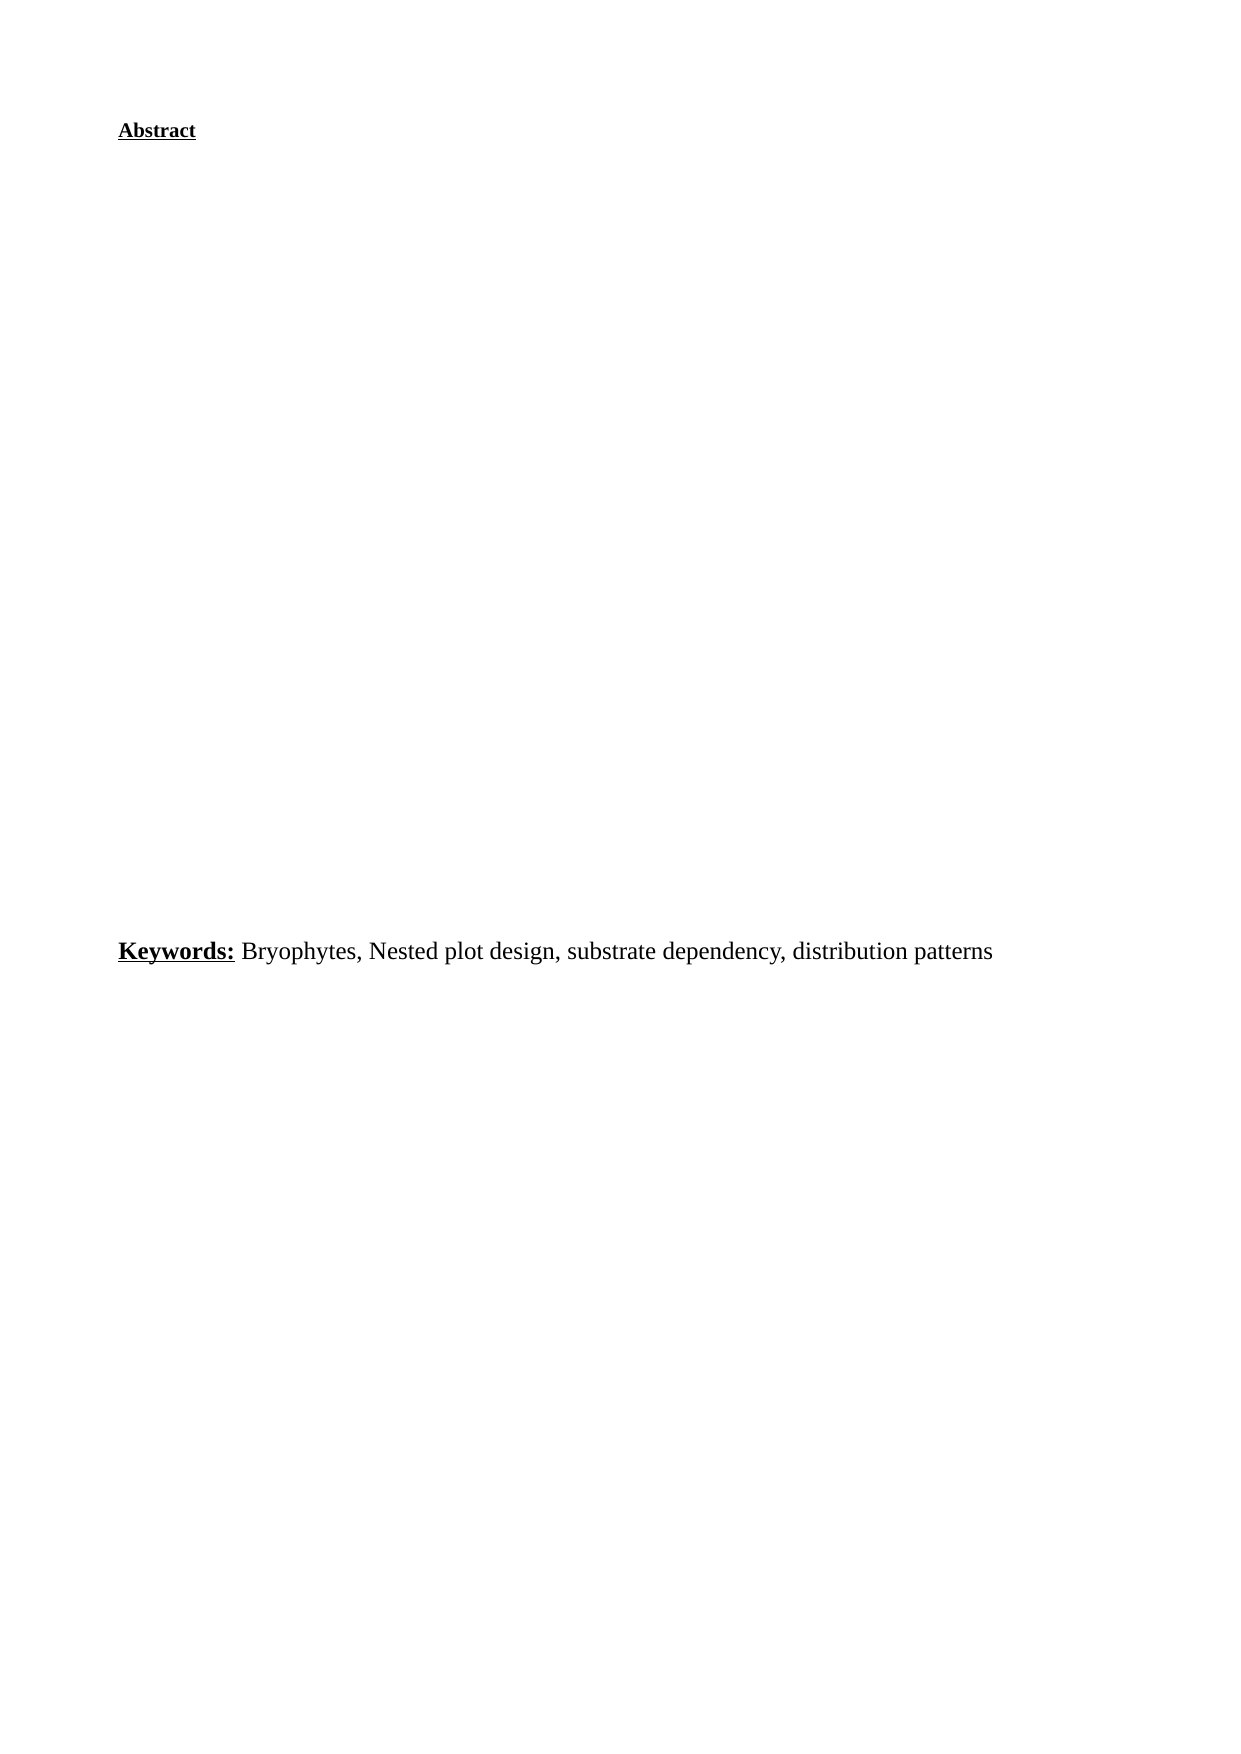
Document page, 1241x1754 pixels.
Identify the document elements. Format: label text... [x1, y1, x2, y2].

text Keywords: Bryophytes, Nested plot design, substrate dependency, distribution patterns [118, 936, 1122, 965]
text Abstract [118, 118, 1122, 142]
